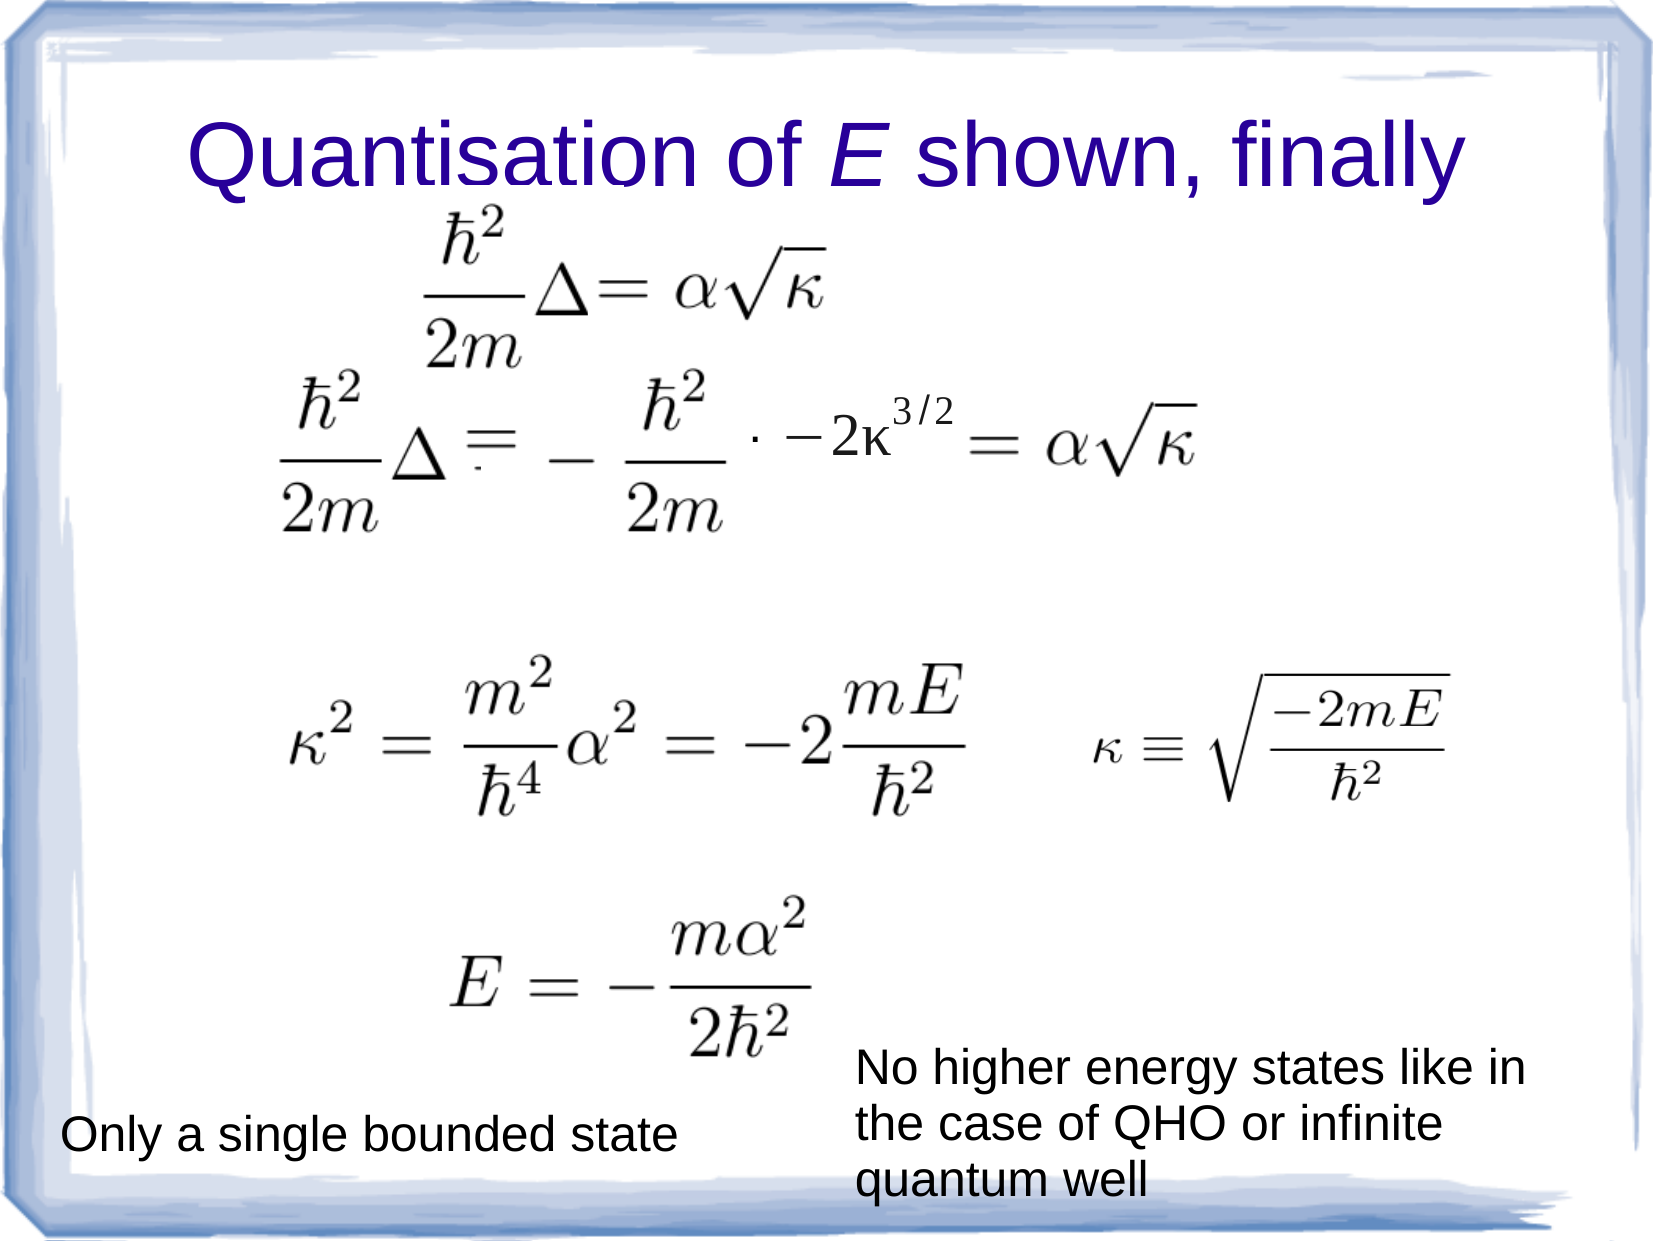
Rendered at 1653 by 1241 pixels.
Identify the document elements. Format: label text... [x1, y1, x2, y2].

text_box Only a single bounded state [45, 1099, 751, 1171]
picture [0, 0, 1653, 1241]
title Quantisation of E shown, finally [82, 49, 1571, 257]
chart [765, 390, 984, 472]
text_box . [733, 390, 765, 491]
text_box No higher energy states like in the case of QHO or infinite quantum well [840, 1032, 1546, 1215]
